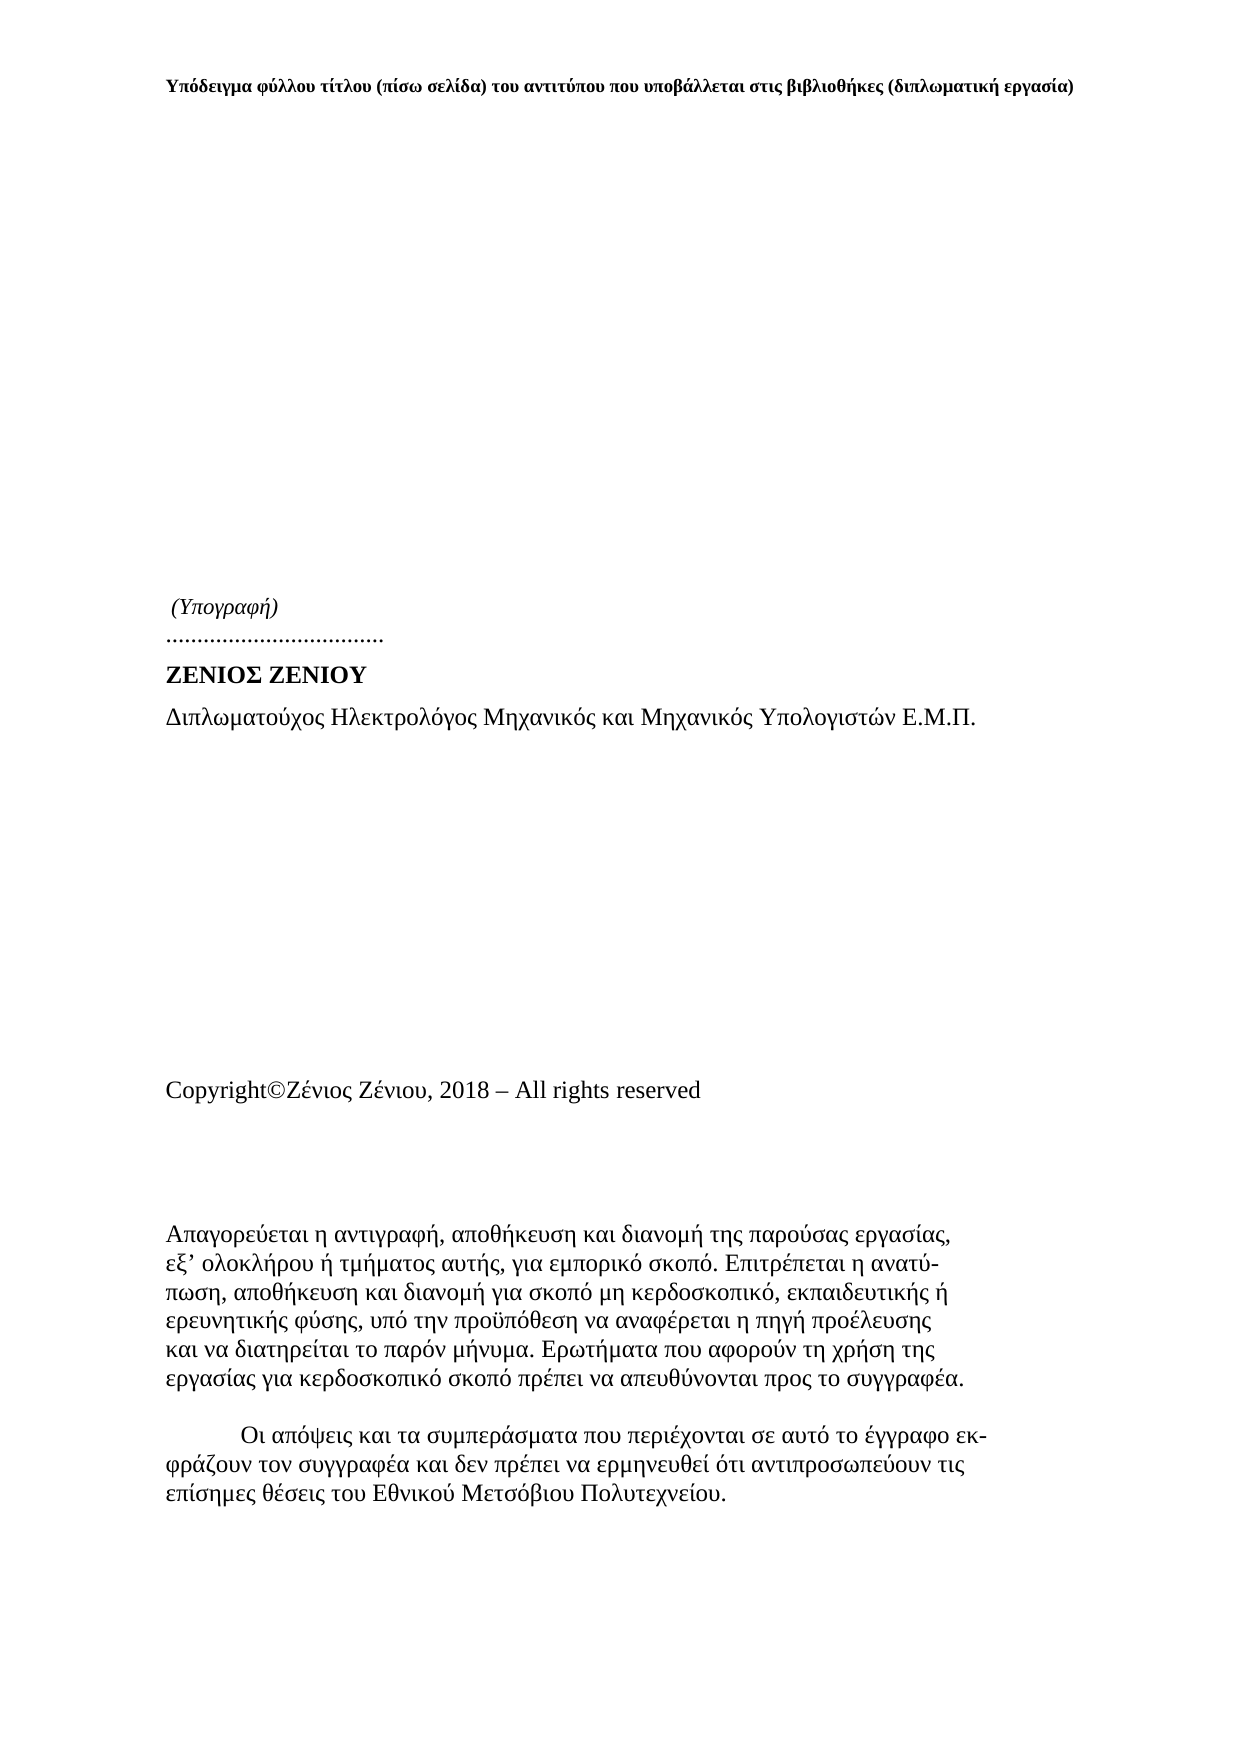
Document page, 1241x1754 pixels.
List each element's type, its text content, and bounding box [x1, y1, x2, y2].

text (Υπογραφή) [165, 593, 1092, 619]
text πωση, αποθήκευση και διανομή για σκοπό μη κερδοσκοπικό, εκπαιδευτικής ή [165, 1277, 1092, 1306]
text Διπλωματούχος Ηλεκτρολόγος Μηχανικός και Μηχανικός Υπολογιστών Ε.Μ.Π. [165, 702, 1092, 731]
text φράζουν τον συγγραφέα και δεν πρέπει να ερμηνευθεί ότι αντιπροσωπεύουν τις [165, 1449, 1092, 1478]
text και να διατηρείται το παρόν μήνυμα. Ερωτήματα που αφορούν τη χρήση της [165, 1334, 1092, 1363]
text εξ’ ολοκλήρου ή τμήματος αυτής, για εμπορικό σκοπό. Επιτρέπεται η ανατύ- [165, 1248, 1092, 1277]
text Copyright©Ζένιος Ζένιου, 2018 – All rights reserved [165, 1076, 1092, 1104]
text Οι απόψεις και τα συμπεράσματα που περιέχονται σε αυτό το έγγραφο εκ- [165, 1421, 1092, 1449]
text ερευνητικής φύσης, υπό την προϋπόθεση να αναφέρεται η πηγή προέλευσης [165, 1306, 1092, 1334]
text ΖΕΝΙΟΣ ΖΕΝΙΟΥ [165, 661, 1092, 689]
text εργασίας για κερδοσκοπικό σκοπό πρέπει να απευθύνονται προς το συγγραφέα. [165, 1363, 1092, 1392]
text Απαγορεύεται η αντιγραφή, αποθήκευση και διανομή της παρούσας εργασίας, [165, 1219, 1092, 1248]
text επίσημες θέσεις του Εθνικού Μετσόβιου Πολυτεχνείου. [165, 1478, 1092, 1507]
text ................................... [165, 619, 1092, 648]
